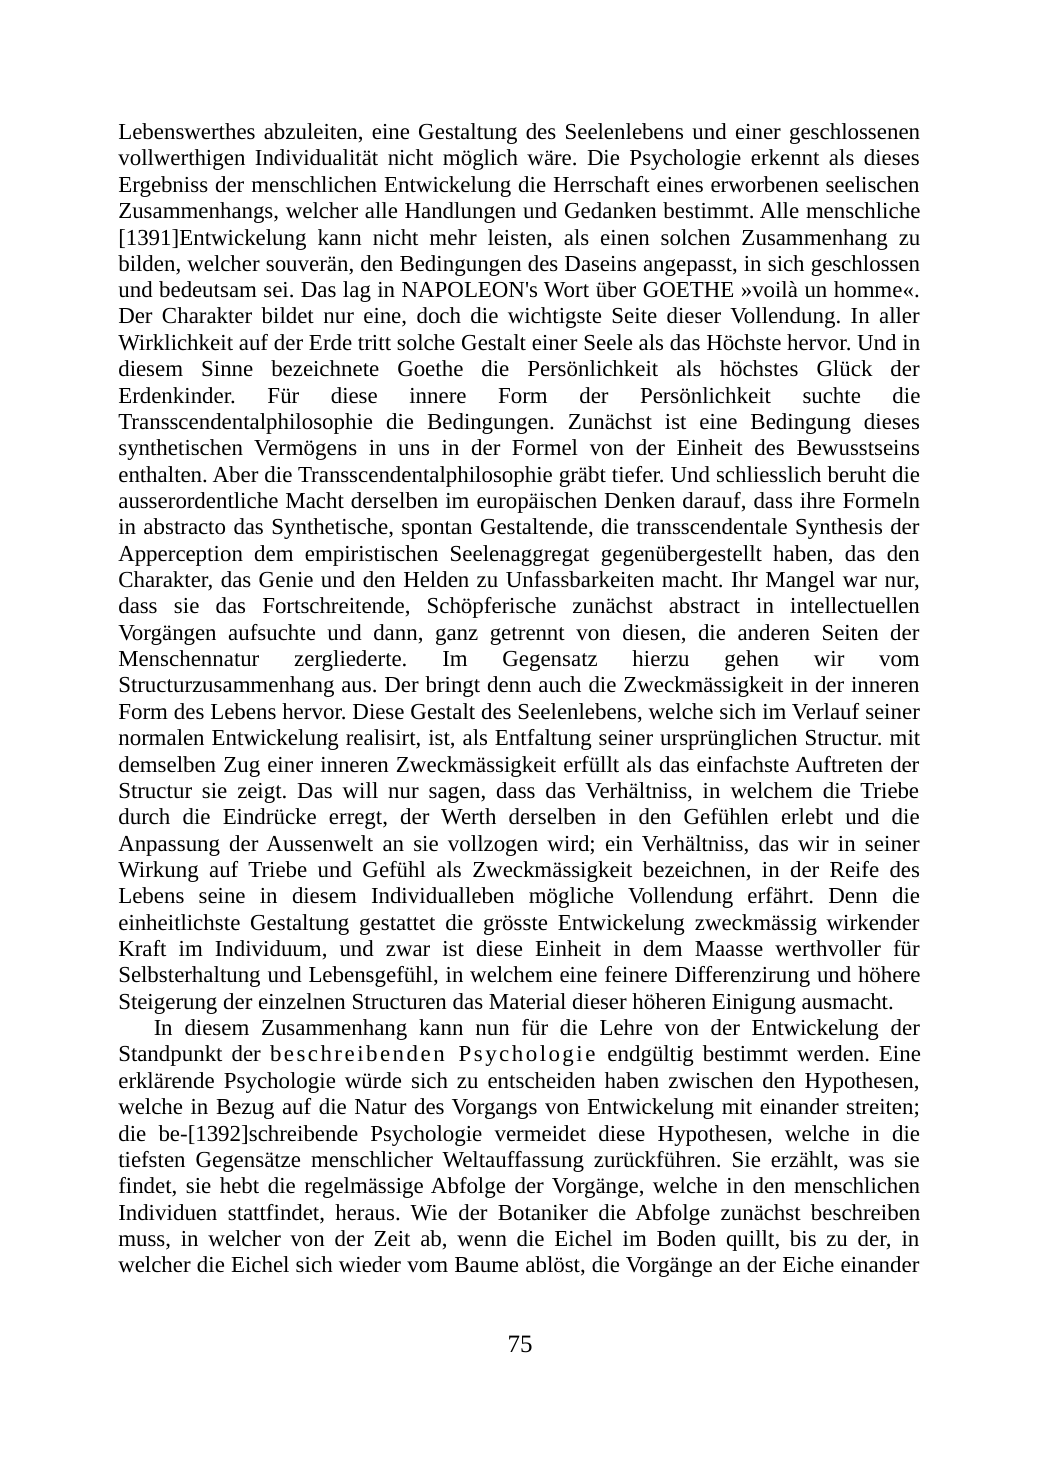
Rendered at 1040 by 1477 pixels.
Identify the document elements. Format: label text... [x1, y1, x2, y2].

text In diesem Zusammenhang kann nun für die Lehre von der Entwickelung der Standpunkt der beschreibenden Psychologie endgültig bestimmt werden. Eine erklärende Psychologie würde sich zu entscheiden haben zwischen den Hypothesen, welche in Bezug auf die Natur des Vorgangs von Entwickelung mit einander streiten; die be-[1392]schreibende Psychologie vermeidet diese Hypothesen, welche in die tiefsten Gegensätze menschlicher Weltauffassung zurückführen. Sie erzählt, was sie findet, sie hebt die regelmässige Abfolge der Vorgänge, welche in den menschlichen Individuen stattfindet, heraus. Wie der Botaniker die Abfolge zunächst beschreiben muss, in welcher von der Zeit ab, wenn die Eichel im Boden quillt, bis zu der, in welcher die Eichel sich wieder vom Baume ablöst, die Vorgänge an der Eiche einander [118, 1014, 921, 1278]
text Lebenswerthes abzuleiten, eine Gestaltung des Seelenlebens und einer geschlossenen vollwerthigen Individualität nicht möglich wäre. Die Psychologie erkennt als dieses Ergebniss der menschlichen Entwickelung die Herrschaft eines erworbenen seelischen Zusammenhangs, welcher alle Handlungen und Gedanken bestimmt. Alle menschliche [1391]Entwickelung kann nicht mehr leisten, als einen solchen Zusammenhang zu bilden, welcher souverän, den Bedingungen des Daseins angepasst, in sich geschlossen und bedeutsam sei. Das lag in NAPOLEON's Wort über GOETHE »voilà un homme«. Der Charakter bildet nur eine, doch die wichtigste Seite dieser Vollendung. In aller Wirklichkeit auf der Erde tritt solche Gestalt einer Seele als das Höchste hervor. Und in diesem Sinne bezeichnete Goethe die Persönlichkeit als höchstes Glück der Erdenkinder. Für diese innere Form der Persönlichkeit suchte die Transscendentalphilosophie die Bedingungen. Zunächst ist eine Bedingung dieses synthetischen Vermögens in uns in der Formel von der Einheit des Bewusstseins enthalten. Aber die Transscendentalphilosophie gräbt tiefer. Und schliesslich beruht die ausserordentliche Macht derselben im europäischen Denken darauf, dass ihre Formeln in abstracto das Synthetische, spontan Gestaltende, die transscendentale Synthesis der Apperception dem empiristischen Seelenaggregat gegenübergestellt haben, das den Charakter, das Genie und den Helden zu Unfassbarkeiten macht. Ihr Mangel war nur, dass sie das Fortschreitende, Schöpferische zunächst abstract in intellectuellen Vorgängen aufsuchte und dann, ganz getrennt von diesen, die anderen Seiten der Menschennatur zergliederte. Im Gegensatz hierzu gehen wir vom Structurzusammenhang aus. Der bringt denn auch die Zweckmässigkeit in der inneren Form des Lebens hervor. Diese Gestalt des Seelenlebens, welche sich im Verlauf seiner normalen Entwickelung realisirt, ist, als Entfaltung seiner ursprünglichen Structur. mit demselben Zug einer inneren Zweckmässigkeit erfüllt als das einfachste Auftreten der Structur sie zeigt. Das will nur sagen, dass das Verhältniss, in welchem die Triebe durch die Eindrücke erregt, der Werth derselben in den Gefühlen erlebt und die Anpassung der Aussenwelt an sie vollzogen wird; ein Verhältniss, das wir in seiner Wirkung auf Triebe und Gefühl als Zweckmässigkeit bezeichnen, in der Reife des Lebens seine in diesem Individualleben mögliche Vollendung erfährt. Denn die einheitlichste Gestaltung gestattet die grösste Entwickelung zweckmässig wirkender Kraft im Individuum, und zwar ist diese Einheit in dem Maasse werthvoller für Selbsterhaltung und Lebensgefühl, in welchem eine feinere Differenzirung und höhere Steigerung der einzelnen Structuren das Material dieser höheren Einigung ausmacht. [118, 118, 921, 1014]
